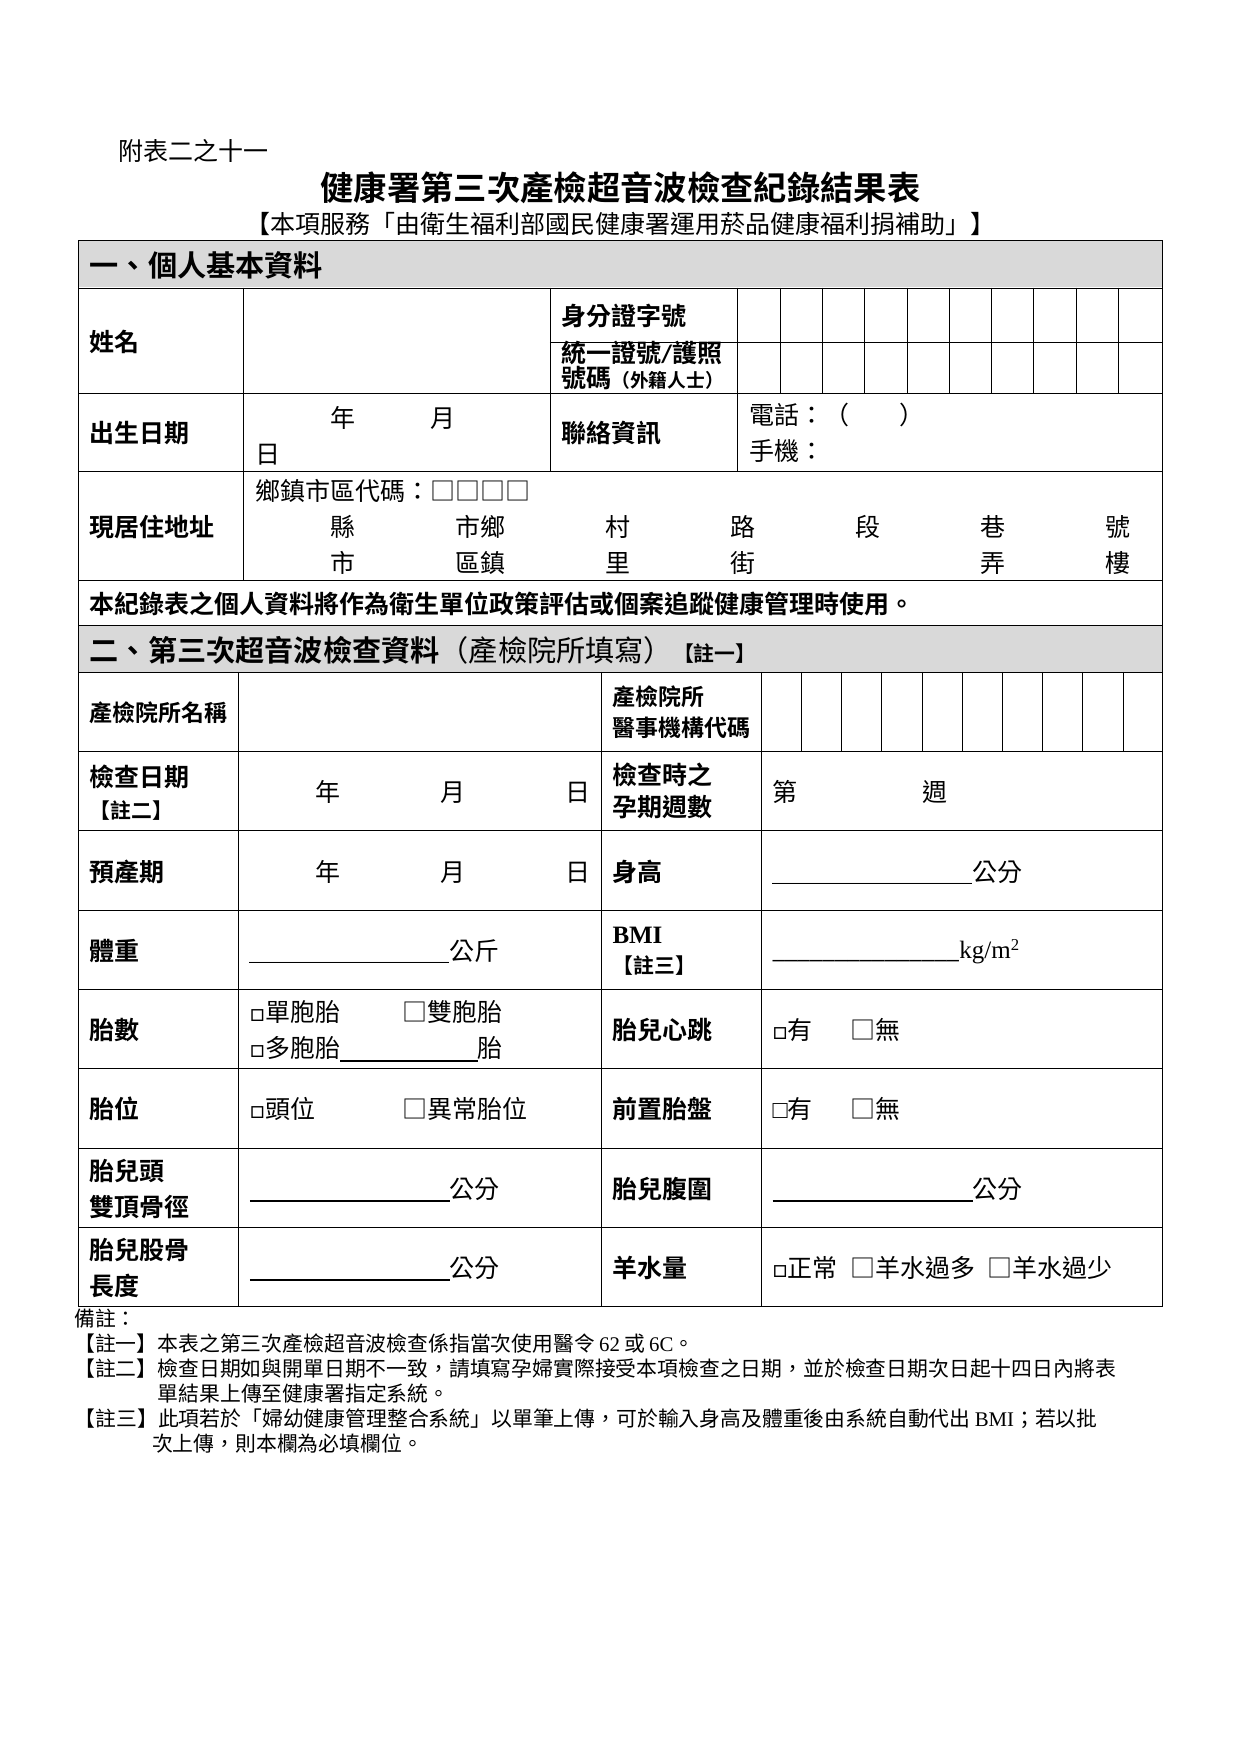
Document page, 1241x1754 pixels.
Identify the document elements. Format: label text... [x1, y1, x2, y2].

table_cell [963, 673, 1002, 751]
table_cell [823, 289, 864, 342]
table_cell [738, 289, 780, 342]
table_cell 檢查時之 孕期週數 [602, 752, 761, 830]
table_cell 胎兒頭 雙頂骨徑 [79, 1149, 238, 1227]
table_cell [908, 289, 949, 342]
table_cell 鄉鎮市區代碼：□□□□ 縣 市鄉 村 路 段 巷 號 市 區鎮 里 街 弄 樓 [244, 472, 1162, 580]
text 附表二之十一 [118, 131, 1122, 167]
table_cell [950, 289, 991, 342]
table_cell [923, 673, 962, 751]
table_cell □有 □無 [762, 990, 1162, 1068]
table_cell 公分 [762, 1149, 1162, 1227]
table_cell ＿＿＿＿＿＿＿＿公分 [762, 831, 1162, 910]
table_cell 聯絡資訊 [551, 394, 737, 471]
table_cell 胎兒心跳 [602, 990, 761, 1068]
table_cell [1043, 673, 1082, 751]
text 【本項服務「由衛生福利部國民健康署運用菸品健康福利捐補助」】 [118, 209, 1122, 240]
table_cell 二、第三次超音波檢查資料（產檢院所填寫）【註一】 [79, 626, 1162, 672]
table_cell [762, 673, 801, 751]
table_cell 胎數 [79, 990, 238, 1068]
table_cell [950, 343, 991, 393]
table_cell 身分證字號 [551, 289, 737, 342]
table_cell □有 □無 [762, 1069, 1162, 1147]
table_cell 產檢院所名稱 [79, 673, 238, 751]
table_cell [823, 343, 864, 393]
table_cell [1124, 673, 1162, 751]
table_cell 現居住地址 [79, 472, 243, 580]
table_cell 預產期 [79, 831, 238, 910]
table_cell 年 月 日 [244, 394, 550, 471]
table_cell 出生日期 [79, 394, 243, 471]
table_cell [1034, 289, 1076, 342]
table_cell BMI 【註三】 [602, 911, 761, 989]
table_header 一、個人基本資料 [79, 241, 1162, 287]
table_cell 體重 [79, 911, 238, 989]
table_cell [1077, 289, 1118, 342]
table_cell 胎兒股骨 長度 [79, 1228, 238, 1306]
table_cell [1083, 673, 1123, 751]
table_cell [992, 289, 1033, 342]
table_cell [1077, 343, 1118, 393]
table_cell 前置胎盤 [602, 1069, 761, 1147]
table_cell 產檢院所 醫事機構代碼 [602, 673, 761, 751]
table_cell □正常 □羊水過多 □羊水過少 [762, 1228, 1162, 1306]
table_cell [239, 673, 601, 751]
table_cell [802, 673, 841, 751]
table_cell 姓名 [79, 289, 243, 393]
table_cell [244, 289, 550, 393]
table_cell 公分 [239, 1149, 601, 1227]
table_cell [1119, 289, 1162, 342]
table_cell [1119, 343, 1162, 393]
table_cell [781, 289, 822, 342]
table_cell 年 月 日 [239, 752, 601, 830]
table_cell □頭位 □異常胎位 [239, 1069, 601, 1147]
table_cell _______________kg/m2 [762, 911, 1162, 989]
text 【註二】檢查日期如與開單日期不一致，請填寫孕婦實際接受本項檢查之日期，並於檢查日期次日起十四日內將表單結果上傳至健康署指定系統。 [74, 1357, 1122, 1407]
text 備註： [74, 1307, 1122, 1332]
table_cell 電話：（ ） 手機： [738, 394, 1162, 471]
table_cell 本紀錄表之個人資料將作為衛生單位政策評估或個案追蹤健康管理時使用。 [79, 581, 1162, 624]
text 健康署第三次產檢超音波檢查紀錄結果表 [118, 167, 1122, 209]
table_cell 檢查日期 【註二】 [79, 752, 238, 830]
table_cell [781, 343, 822, 393]
table_cell [842, 673, 881, 751]
table_cell [882, 673, 922, 751]
text 【註一】本表之第三次產檢超音波檢查係指當次使用醫令62或6C。 [74, 1332, 1122, 1357]
table_cell [1003, 673, 1042, 751]
table_cell □單胞胎 □雙胞胎 □多胞胎 胎 [239, 990, 601, 1068]
text 【註三】此項若於「婦幼健康管理整合系統」以單筆上傳，可於輸入身高及體重後由系統自動代出BMI；若以批 [74, 1407, 1122, 1432]
table_cell 羊水量 [602, 1228, 761, 1306]
table_cell 年 月 日 [239, 831, 601, 910]
table_cell 身高 [602, 831, 761, 910]
table_cell [865, 343, 907, 393]
table_cell [1034, 343, 1076, 393]
table_cell 胎兒腹圍 [602, 1149, 761, 1227]
table_cell 第 週 [762, 752, 1162, 830]
table_cell [992, 343, 1033, 393]
text 次上傳，則本欄為必填欄位。 [152, 1432, 1122, 1457]
table_cell 胎位 [79, 1069, 238, 1147]
table_cell [738, 343, 780, 393]
table_cell [908, 343, 949, 393]
table_cell 統一證號/護照號碼（外籍人士） [551, 343, 737, 393]
table_cell [865, 289, 907, 342]
table_cell ＿＿＿＿＿＿＿＿公斤 [239, 911, 601, 989]
table_cell 公分 [239, 1228, 601, 1306]
